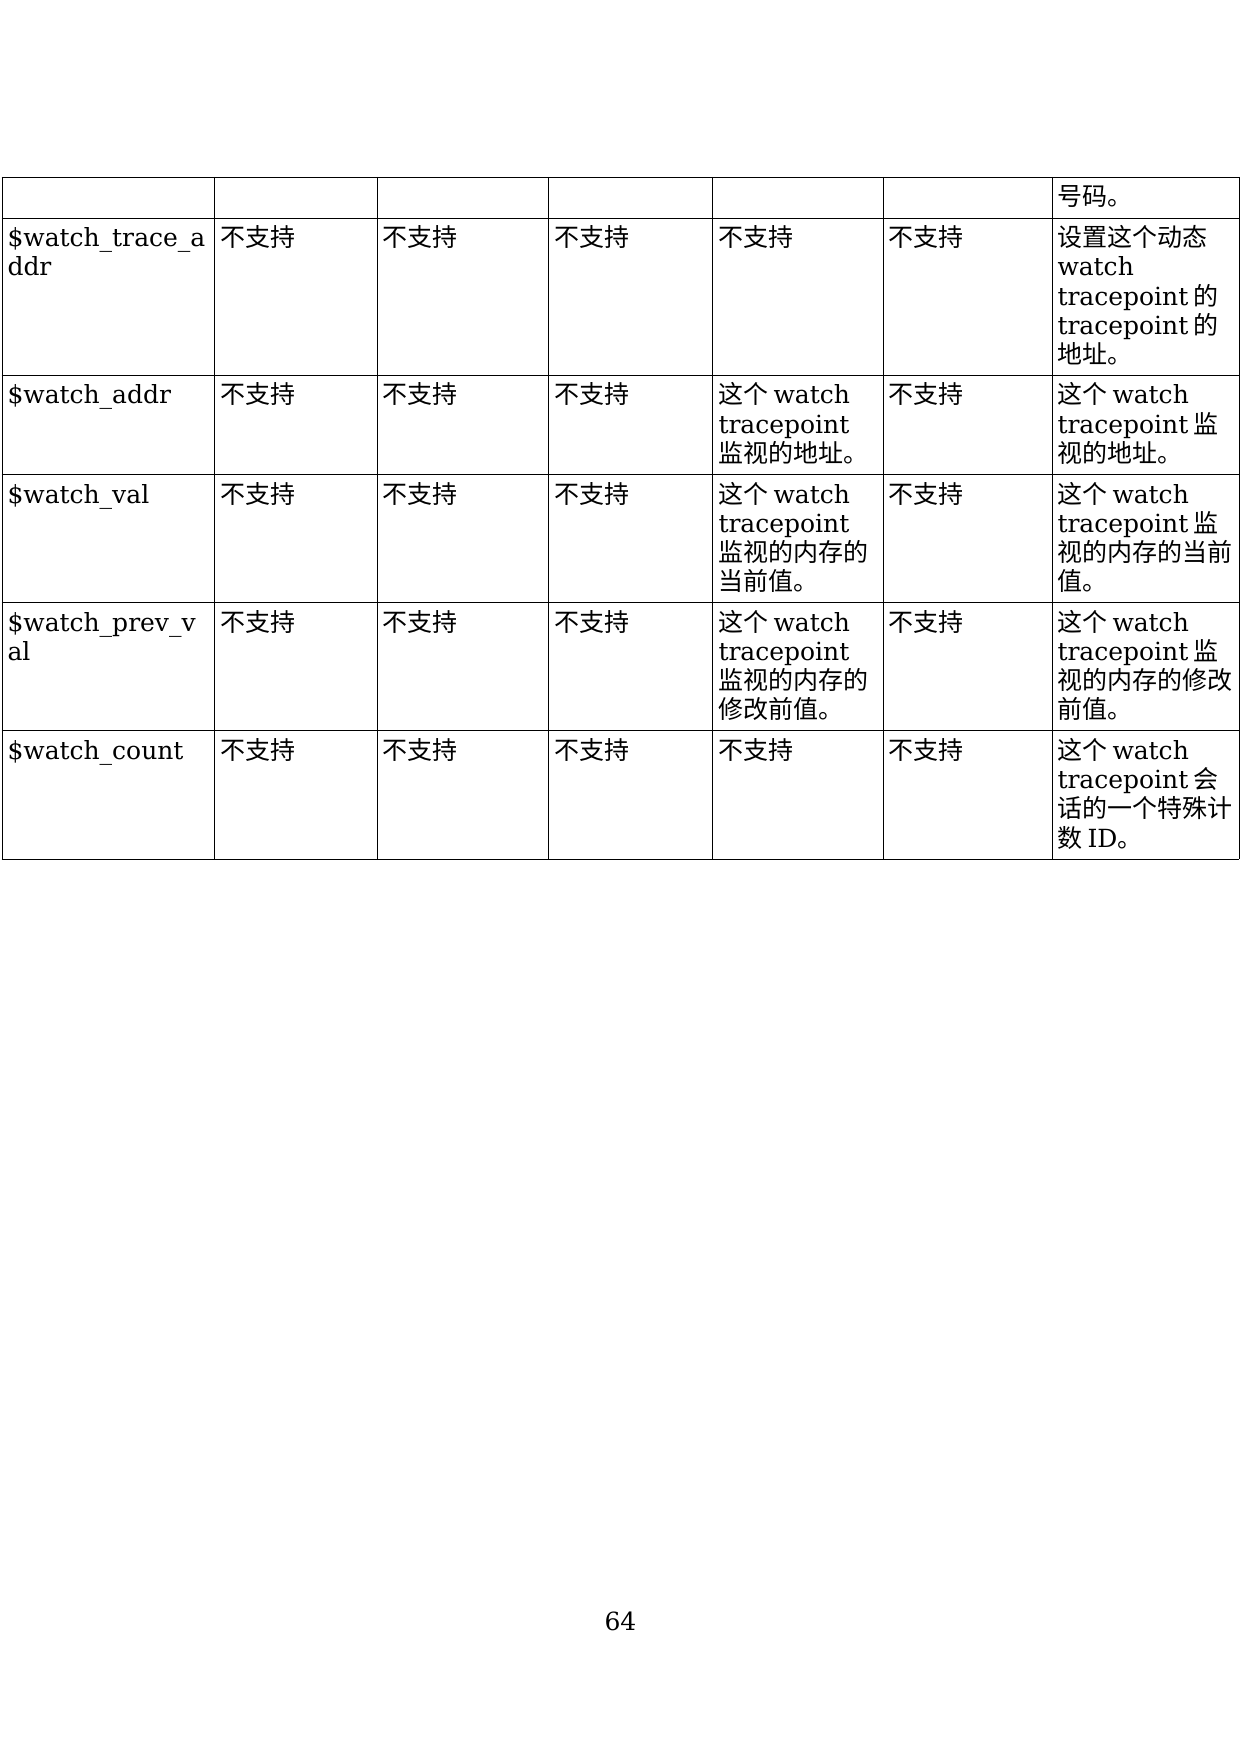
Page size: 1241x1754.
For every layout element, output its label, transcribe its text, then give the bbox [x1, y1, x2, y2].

table_cell $watch_count [3, 731, 214, 859]
table_cell 不支持 [215, 219, 377, 375]
table_cell 不支持 [713, 219, 883, 375]
table_cell 不支持 [549, 475, 712, 602]
table_cell 号码。 [1053, 178, 1239, 217]
table_cell [549, 178, 712, 217]
table_cell 这个watch tracepoint监视的内存的当前值。 [1053, 475, 1239, 602]
table_cell 这个watch tracepoint会话的一个特殊计数ID。 [1053, 731, 1239, 859]
table_cell [713, 178, 883, 217]
table_cell 不支持 [215, 475, 377, 602]
table_cell 这个watch tracepoint监视的地址。 [713, 376, 883, 474]
table_cell [884, 178, 1052, 217]
table_cell [378, 178, 548, 217]
table_cell 不支持 [884, 376, 1052, 474]
table_cell 不支持 [378, 475, 548, 602]
table_cell 不支持 [884, 731, 1052, 859]
table_cell 不支持 [549, 376, 712, 474]
table_cell $watch_prev_val [3, 603, 214, 730]
table_cell 不支持 [713, 731, 883, 859]
table_cell 不支持 [549, 731, 712, 859]
table_cell 不支持 [215, 731, 377, 859]
table_cell 设置这个动态watch tracepoint的tracepoint的地址。 [1053, 219, 1239, 375]
table_cell 不支持 [884, 475, 1052, 602]
table_cell 这个watch tracepoint监视的地址。 [1053, 376, 1239, 474]
table_cell 不支持 [378, 603, 548, 730]
table_cell 不支持 [884, 219, 1052, 375]
table_cell 不支持 [549, 219, 712, 375]
table_cell 不支持 [378, 219, 548, 375]
table_cell 不支持 [378, 376, 548, 474]
table_cell [3, 178, 214, 217]
table_cell 这个watch tracepoint监视的内存的修改前值。 [1053, 603, 1239, 730]
table_cell 这个watch tracepoint监视的内存的修改前值。 [713, 603, 883, 730]
table_cell $watch_trace_addr [3, 219, 214, 375]
table_cell 这个watch tracepoint监视的内存的当前值。 [713, 475, 883, 602]
table_cell 不支持 [549, 603, 712, 730]
table_cell $watch_val [3, 475, 214, 602]
table_cell [215, 178, 377, 217]
table_cell $watch_addr [3, 376, 214, 474]
table_cell 不支持 [215, 376, 377, 474]
table_cell 不支持 [884, 603, 1052, 730]
table_cell 不支持 [378, 731, 548, 859]
table_cell 不支持 [215, 603, 377, 730]
